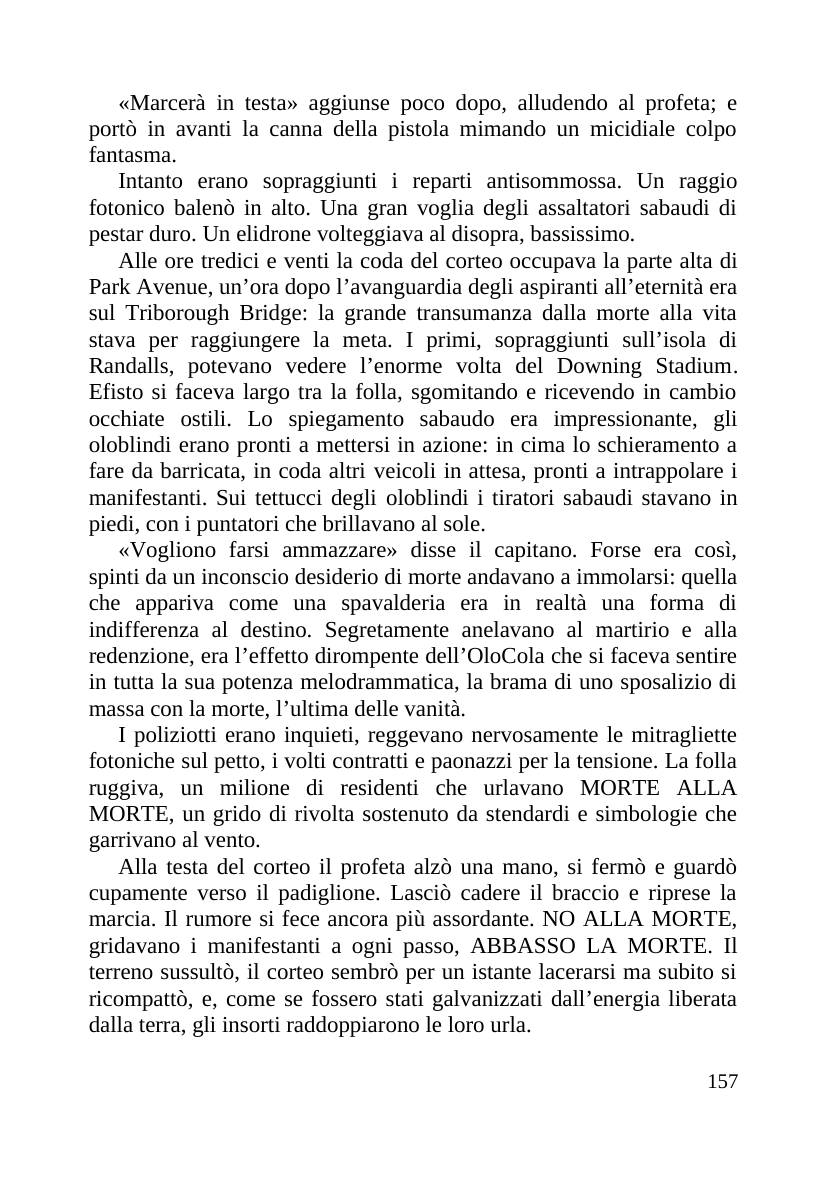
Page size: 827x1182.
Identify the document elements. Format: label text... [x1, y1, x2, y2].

text «Vogliono farsi ammazzare» disse il capitano. Forse era così, spinti da un inconscio desiderio di morte andavano a immolarsi: quella che appariva come una spavalderia era in realtà una forma di indifferenza al destino. Segretamente anelavano al martirio e alla redenzione, era l’effetto dirompente dell’OloCola che si faceva sentire in tutta la sua potenza melodrammatica, la brama di uno sposalizio di massa con la morte, l’ultima delle vanità. [88, 537, 738, 721]
text «Marcerà in testa» aggiunse poco dopo, alludendo al profeta; e portò in avanti la canna della pistola mimando un micidiale colpo fantasma. [88, 88, 738, 168]
text Alle ore tredici e venti la coda del corteo occupava la parte alta di Park Avenue, un’ora dopo l’avanguardia degli aspiranti all’eternità era sul Triborough Bridge: la grande transumanza dalla morte alla vita stava per raggiungere la meta. I primi, sopraggiunti sull’isola di Randalls, potevano vedere l’enorme volta del Downing Stadium. Efisto si faceva largo tra la folla, sgomitando e ricevendo in cambio occhiate ostili. Lo spiegamento sabaudo era impressionante, gli oloblindi erano pronti a mettersi in azione: in cima lo schieramento a fare da barricata, in coda altri veicoli in attesa, pronti a intrappolare i manifestanti. Sui tettucci degli oloblindi i tiratori sabaudi stavano in piedi, con i puntatori che brillavano al sole. [88, 247, 738, 537]
text Intanto erano sopraggiunti i reparti antisommossa. Un raggio fotonico balenò in alto. Una gran voglia degli assaltatori sabaudi di pestar duro. Un elidrone volteggiava al disopra, bassissimo. [88, 168, 738, 247]
text Alla testa del corteo il profeta alzò una mano, si fermò e guardò cupamente verso il padiglione. Lasciò cadere il braccio e riprese la marcia. Il rumore si fece ancora più assordante. NO ALLA MORTE, gridavano i manifestanti a ogni passo, ABBASSO LA MORTE. Il terreno sussultò, il corteo sembrò per un istante lacerarsi ma subito si ricompattò, e, come se fossero stati galvanizzati dall’energia liberata dalla terra, gli insorti raddoppiarono le loro urla. [88, 853, 738, 1037]
text I poliziotti erano inquieti, reggevano nervosamente le mitragliette fotoniche sul petto, i volti contratti e paonazzi per la tensione. La folla ruggiva, un milione di residenti che urlavano MORTE ALLA MORTE, un grido di rivolta sostenuto da stendardi e simbologie che garrivano al vento. [88, 721, 738, 853]
